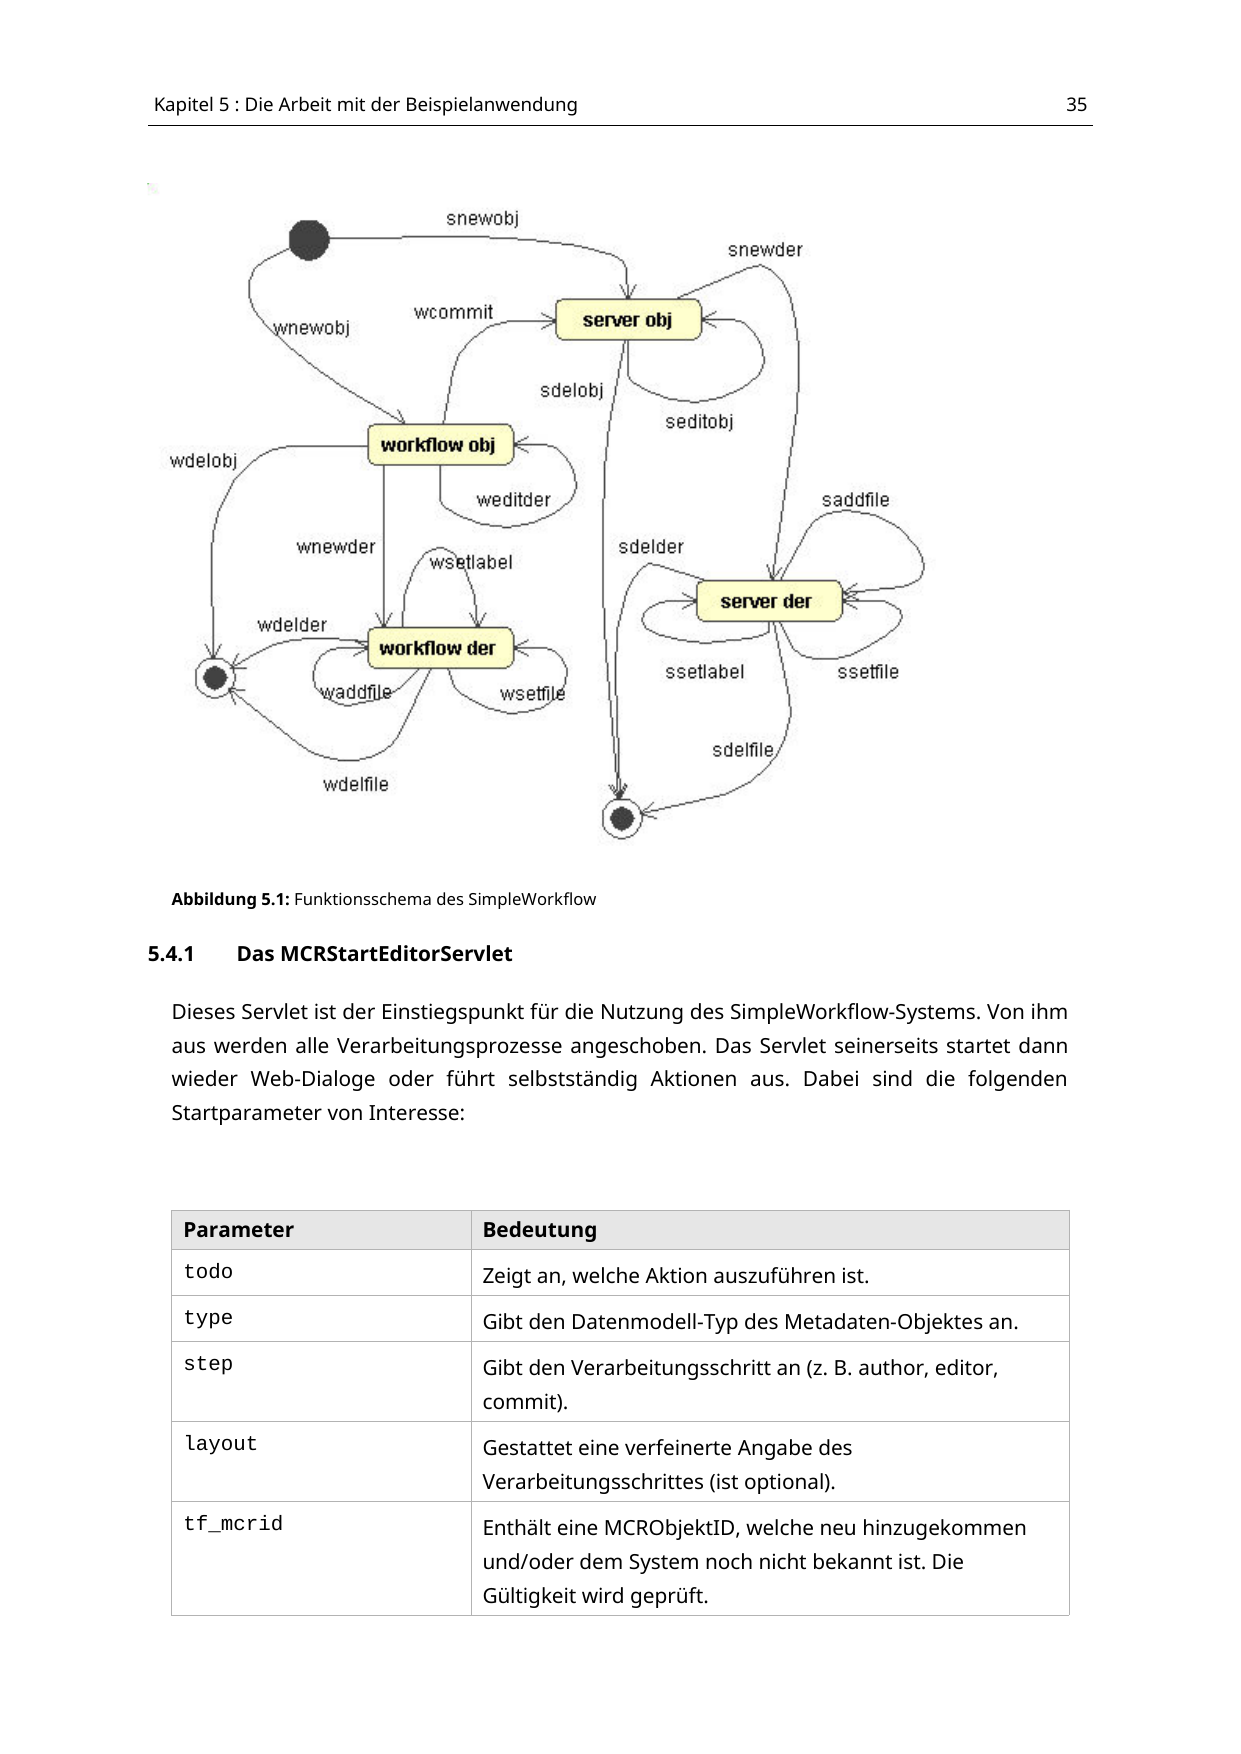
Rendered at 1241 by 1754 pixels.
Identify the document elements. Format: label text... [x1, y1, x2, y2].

table_cell tf_mcrid [172, 1502, 471, 1615]
table_cell Gibt den Verarbeitungsschritt an (z. B. author, editor, commit). [472, 1342, 1069, 1421]
picture [147, 183, 985, 871]
table_cell Enthält eine MCRObjektID, welche neu hinzugekommen und/oder dem System noch nicht bekannt ist. Die Gültigkeit wird geprüft. [472, 1502, 1069, 1615]
table_header Bedeutung [472, 1211, 1069, 1249]
table_cell todo [172, 1250, 471, 1295]
table_cell Zeigt an, welche Aktion auszuführen ist. [472, 1250, 1069, 1295]
table_cell Gibt den Datenmodell-Typ des Metadaten-Objektes an. [472, 1296, 1069, 1341]
table_cell type [172, 1296, 471, 1341]
table_cell Gestattet eine verfeinerte Angabe des Verarbeitungsschrittes (ist optional). [472, 1422, 1069, 1501]
text Dieses Servlet ist der Einstiegspunkt für die Nutzung des SimpleWorkflow-Systems. Von ihm aus werden alle Verarbeitungsprozesse angeschoben. Das Servlet seinerseits startet dann wieder Web-Dialoge oder führt selbstständig Aktionen aus. Dabei sind die folgenden Startparameter von Interesse: [171, 997, 1069, 1127]
table_cell layout [172, 1422, 471, 1501]
subtitle Das MCRStartEditorServlet [148, 148, 1092, 968]
table_cell step [172, 1342, 471, 1421]
table_header Parameter [172, 1211, 471, 1249]
text Abbildung 5.1: Funktionsschema des SimpleWorkflow [171, 871, 961, 910]
